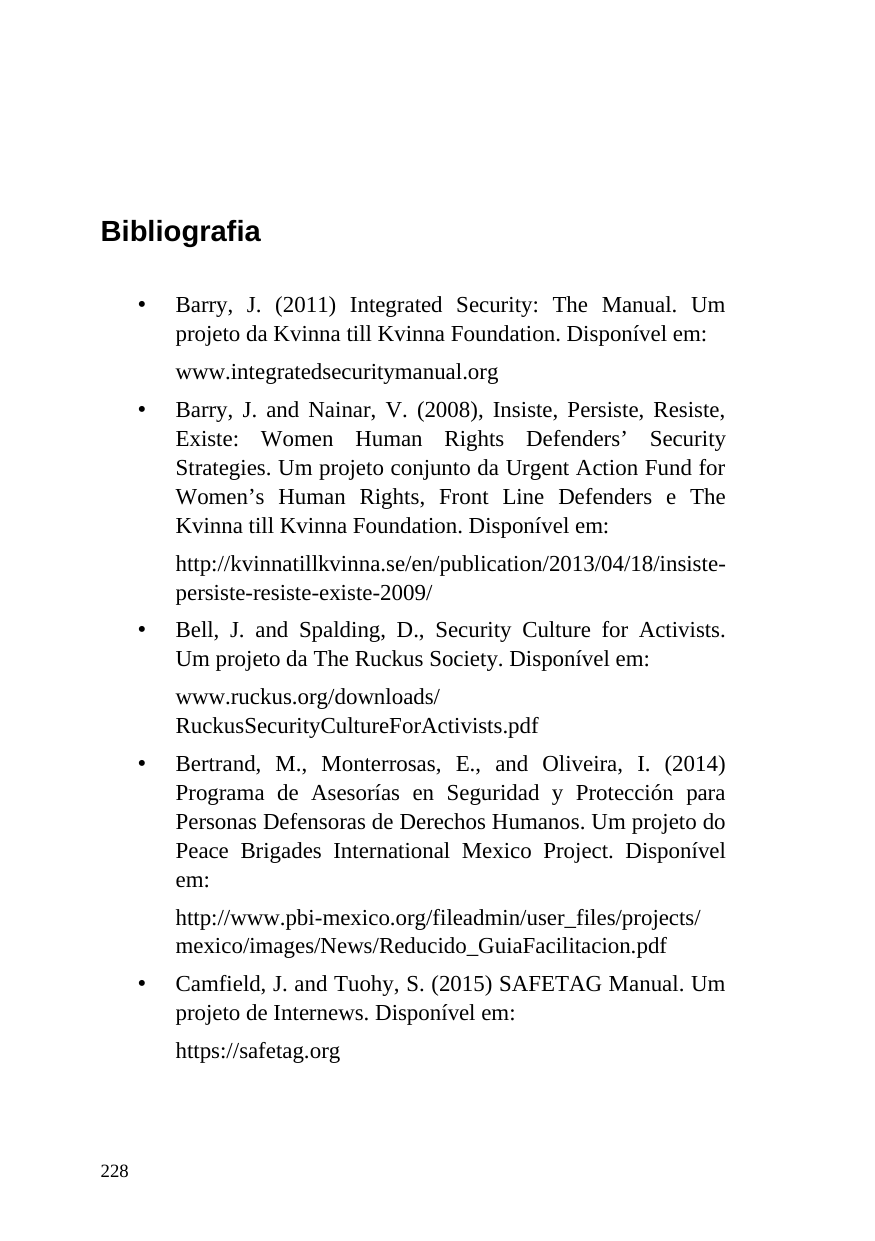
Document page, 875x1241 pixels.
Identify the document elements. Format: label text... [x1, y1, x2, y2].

list www.ruckus.org/downloads/RuckusSecurityCultureForActivists.pdf [138, 683, 726, 738]
list Barry, J. and Nainar, V. (2008), Insiste, Persiste, Resiste, Existe: Women Human Rights Defenders’ Security Strategies. Um projeto conjunto da Urgent Action Fund for Women’s Human Rights, Front Line Defenders e The Kvinna till Kvinna Foundation. Disponível em: [138, 396, 726, 538]
list https://safetag.org [138, 1037, 726, 1063]
subtitle Bibliografia [100, 214, 726, 247]
list Camfield, J. and Tuohy, S. (2015) SAFETAG Manual. Um projeto de Internews. Disponível em: [138, 970, 726, 1026]
list Barry, J. (2011) Integrated Security: The Manual. Um projeto da Kvinna till Kvinna Foundation. Disponível em: [138, 291, 726, 347]
list Bell, J. and Spalding, D., Security Culture for Activists. Um projeto da The Ruckus Society. Disponível em: [138, 616, 726, 672]
list http://www.pbi-mexico.org/fileadmin/user_files/projects/ mexico/images/News/Reducido_GuiaFacilitacion.pdf [138, 903, 726, 959]
list Bertrand, M., Monterrosas, E., and Oliveira, I. (2014) Programa de Asesorías en Seguridad y Protección para Personas Defensoras de Derechos Humanos. Um projeto do Peace Brigades International Mexico Project. Disponível em: [138, 750, 726, 892]
list www.integratedsecuritymanual.org [138, 358, 726, 384]
list http://kvinnatillkvinna.se/en/publication/2013/04/18/insiste-persiste-resiste-existe-2009/ [138, 549, 726, 605]
